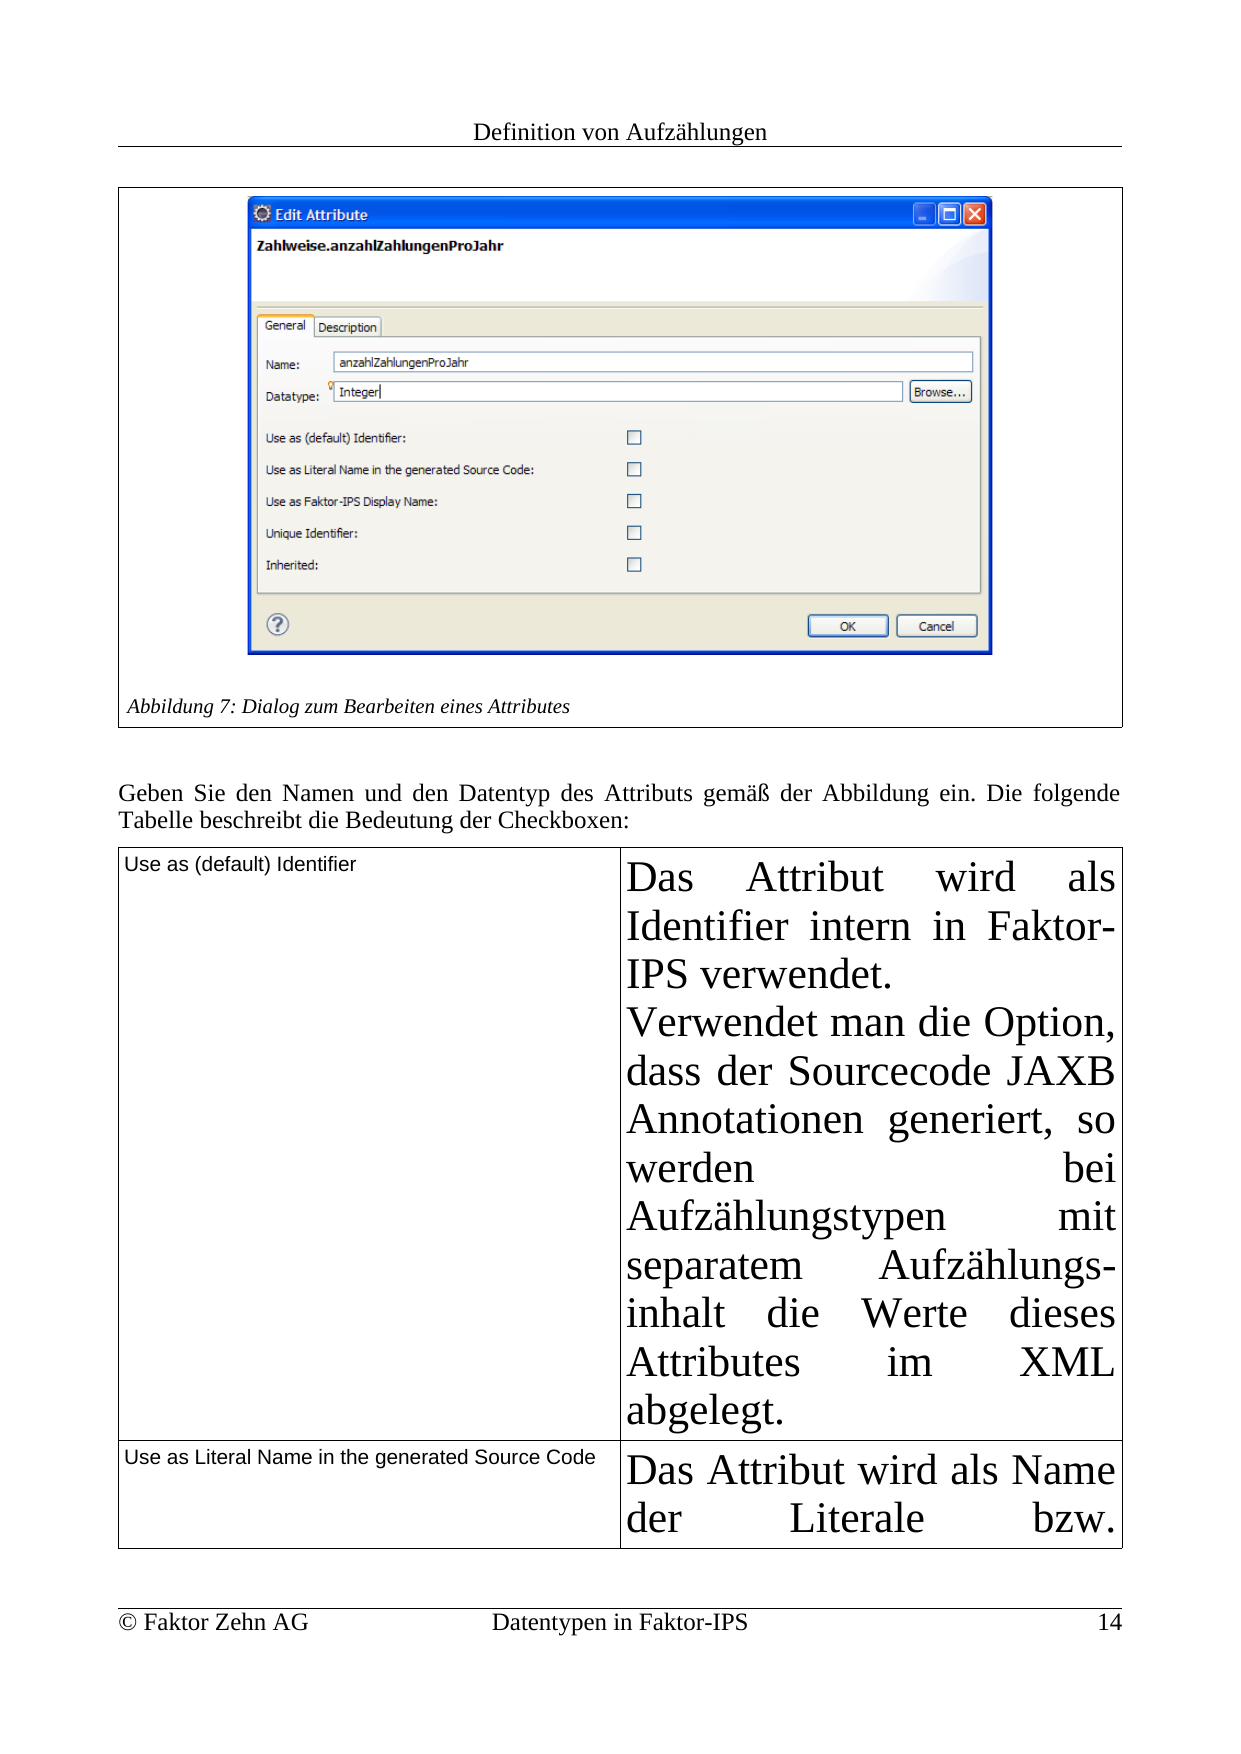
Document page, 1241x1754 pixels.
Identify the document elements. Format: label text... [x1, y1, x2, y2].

table_header Das Attribut wird als Identifier intern in Faktor-IPS verwendet. Verwendet man die Option, dass der Sourcecode JAXB Annotationen generiert, so werden bei Aufzählungstypen mit separatem Aufzählungs­inhalt die Werte dieses Attributes im XML abgelegt. [621, 848, 1122, 1439]
table_header Use as (default) Identifier [119, 848, 620, 1439]
table_cell Das Attribut wird als Name der Literale bzw. [621, 1441, 1122, 1548]
table_cell Use as Literal Name in the generated Source Code [119, 1441, 620, 1548]
picture [247, 196, 993, 655]
text Abbildung 7: Dialog zum Bearbeiten eines Attributes [127, 695, 1113, 718]
text Geben Sie den Namen und den Datentyp des Attributs gemäß der Abbildung ein. Die folgende Tabelle beschreibt die Bedeutung der Checkboxen: [118, 779, 1122, 834]
